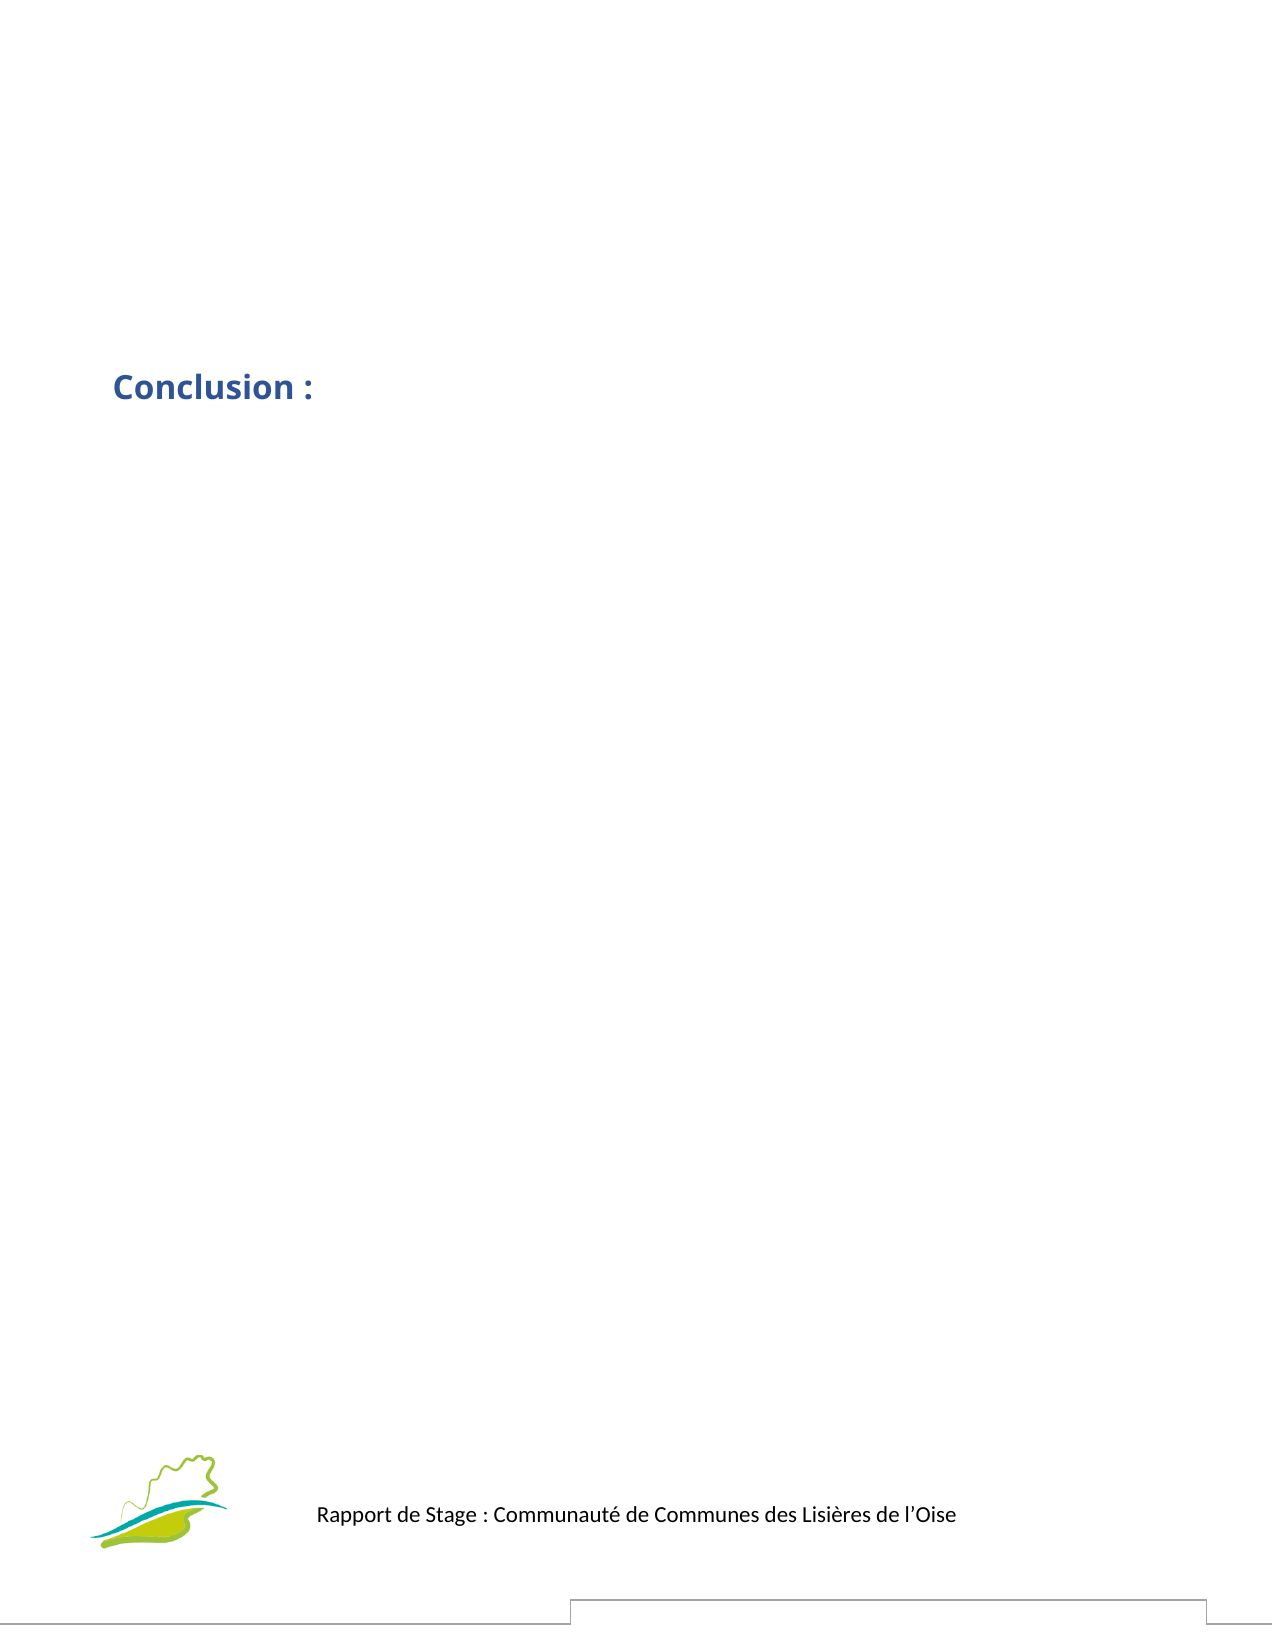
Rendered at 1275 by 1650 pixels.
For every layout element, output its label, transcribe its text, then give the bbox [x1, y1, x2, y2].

subtitle Conclusion : [112, 363, 1162, 409]
